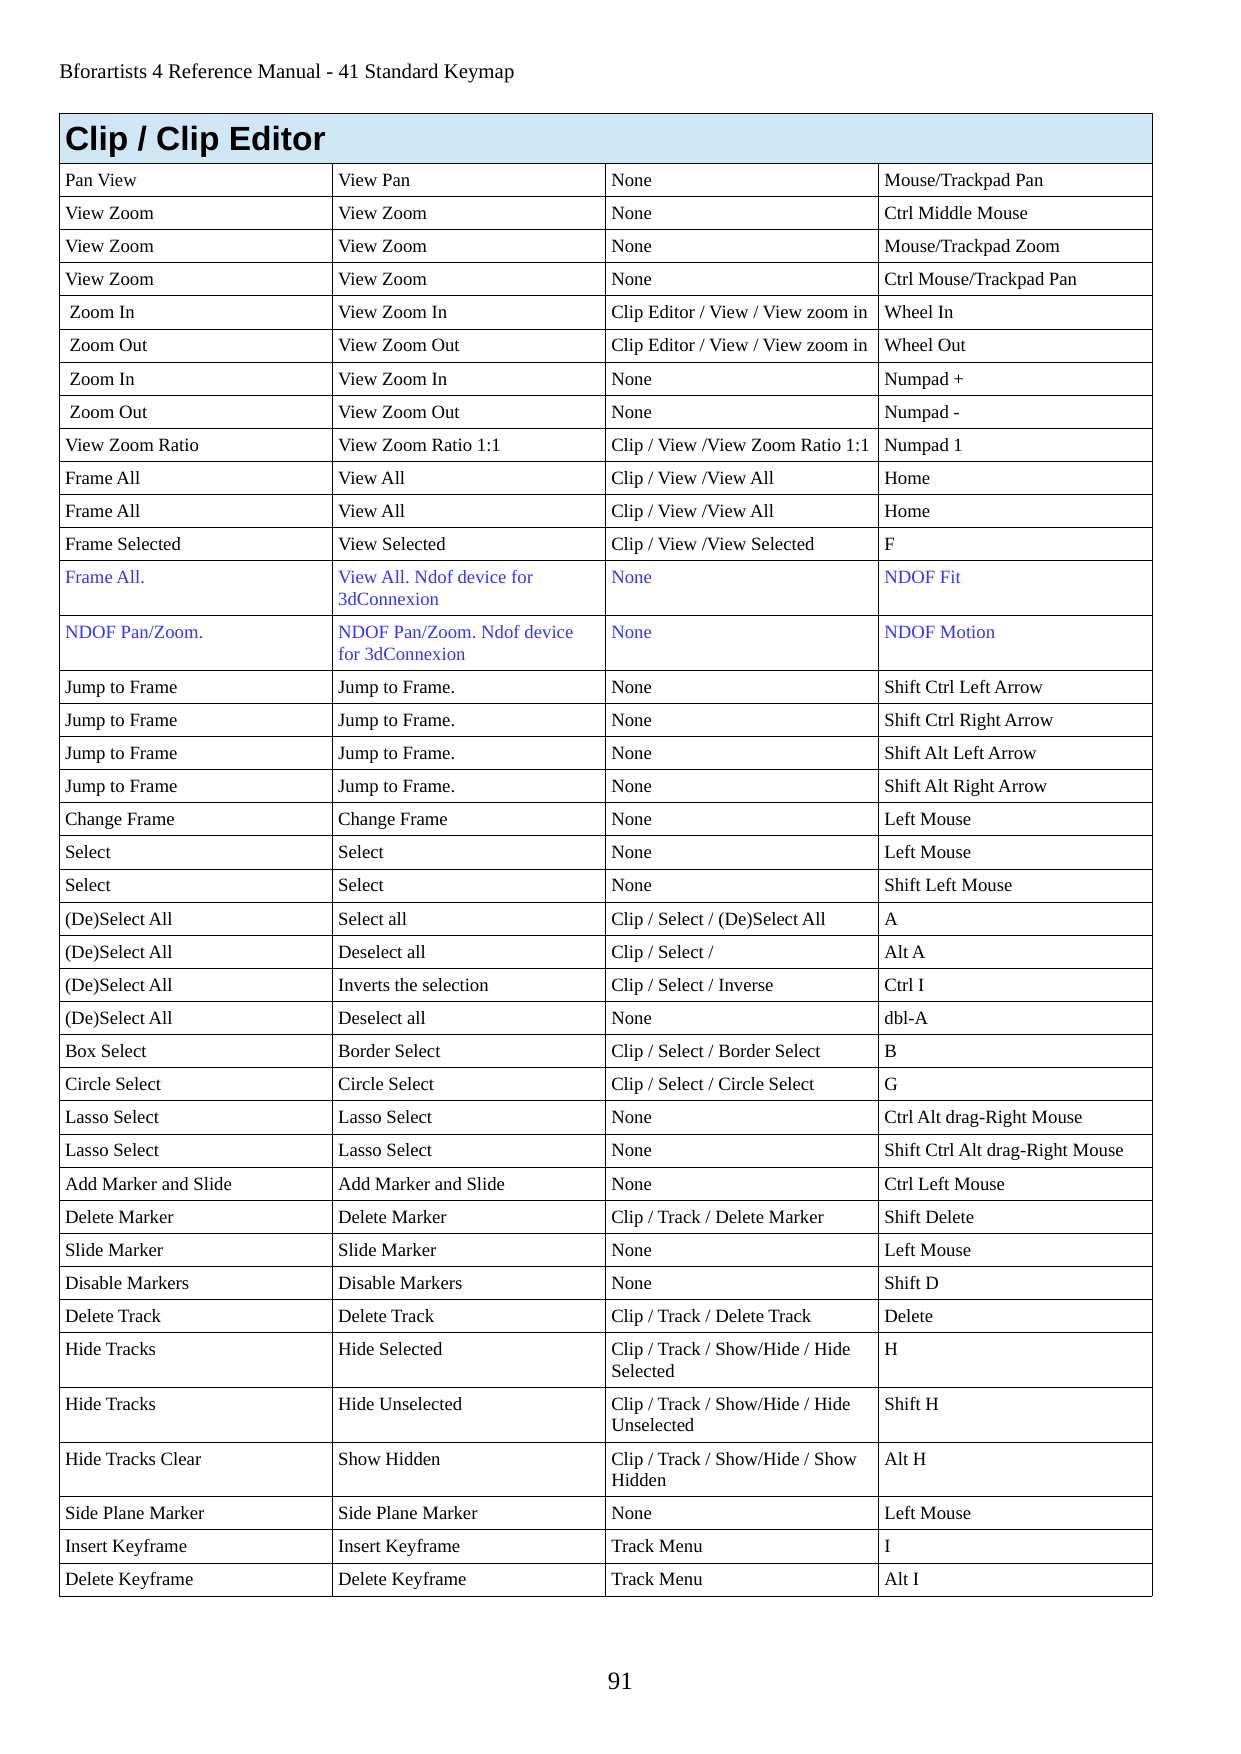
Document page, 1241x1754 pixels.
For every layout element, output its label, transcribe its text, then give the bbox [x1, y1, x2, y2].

table_cell Add Marker and Slide [60, 1168, 332, 1200]
table_cell Ctrl Alt drag-Right Mouse [879, 1101, 1152, 1133]
table_header Clip / Clip Editor [60, 114, 1152, 163]
table_cell Select [333, 836, 605, 868]
table_cell Change Frame [333, 803, 605, 835]
table_cell None [606, 197, 878, 229]
table_cell Insert Keyframe [60, 1530, 332, 1562]
table_cell None [606, 671, 878, 703]
table_cell Track Menu [606, 1530, 878, 1562]
table_cell Delete Track [60, 1300, 332, 1332]
table_cell Deselect all [333, 936, 605, 968]
table_cell None [606, 616, 878, 670]
table_cell View All. Ndof device for 3dConnexion [333, 561, 605, 615]
table_cell Slide Marker [333, 1234, 605, 1266]
table_cell None [606, 1168, 878, 1200]
table_cell View All [333, 495, 605, 527]
table_cell Add Marker and Slide [333, 1168, 605, 1200]
table_cell None [606, 803, 878, 835]
table_cell Jump to Frame. [333, 704, 605, 736]
table_cell View Zoom In [333, 363, 605, 395]
table_cell Clip Editor / View / View zoom in [606, 296, 878, 328]
table_cell Clip / Select / Inverse [606, 969, 878, 1001]
table_cell Clip / Track / Show/Hide / Hide Selected [606, 1333, 878, 1387]
table_cell Lasso Select [333, 1135, 605, 1167]
table_cell Clip / Select / Circle Select [606, 1068, 878, 1100]
table_cell Hide Tracks Clear [60, 1443, 332, 1496]
table_cell Deselect all [333, 1002, 605, 1034]
table_cell Delete Marker [333, 1201, 605, 1233]
table_cell Jump to Frame. [333, 770, 605, 802]
table_cell Frame All. [60, 561, 332, 615]
table_cell Box Select [60, 1035, 332, 1067]
table_cell Clip / View /View Selected [606, 528, 878, 560]
table_cell I [879, 1530, 1152, 1562]
table_cell None [606, 1002, 878, 1034]
table_cell Home [879, 462, 1152, 494]
table_cell Zoom In [60, 296, 332, 328]
table_cell Ctrl I [879, 969, 1152, 1001]
table_cell Delete Keyframe [60, 1564, 332, 1596]
table_cell Side Plane Marker [60, 1497, 332, 1529]
table_cell Clip / Track / Delete Marker [606, 1201, 878, 1233]
table_cell Lasso Select [60, 1135, 332, 1167]
table_cell Clip / View /View All [606, 462, 878, 494]
table_cell Jump to Frame [60, 704, 332, 736]
table_cell A [879, 903, 1152, 935]
table_cell None [606, 363, 878, 395]
table_cell (De)Select All [60, 1002, 332, 1034]
table_cell Change Frame [60, 803, 332, 835]
table_cell Select [333, 870, 605, 902]
table_cell Jump to Frame. [333, 671, 605, 703]
table_cell Lasso Select [333, 1101, 605, 1133]
table_cell Border Select [333, 1035, 605, 1067]
table_cell (De)Select All [60, 936, 332, 968]
table_cell None [606, 230, 878, 262]
table_cell Circle Select [60, 1068, 332, 1100]
table_cell B [879, 1035, 1152, 1067]
table_cell Shift Ctrl Left Arrow [879, 671, 1152, 703]
table_cell NDOF Pan/Zoom. [60, 616, 332, 670]
table_cell View Zoom Ratio 1:1 [333, 429, 605, 461]
table_cell NDOF Pan/Zoom. Ndof device for 3dConnexion [333, 616, 605, 670]
table_cell View Zoom [333, 197, 605, 229]
table_cell Pan View [60, 164, 332, 196]
table_cell Jump to Frame [60, 671, 332, 703]
table_cell Clip / Track / Delete Track [606, 1300, 878, 1332]
table_cell None [606, 1135, 878, 1167]
table_cell Hide Unselected [333, 1388, 605, 1442]
table_cell H [879, 1333, 1152, 1387]
table_cell Jump to Frame. [333, 737, 605, 769]
table_cell None [606, 1497, 878, 1529]
table_cell View Zoom [333, 263, 605, 295]
table_cell Clip / Select / [606, 936, 878, 968]
table_cell Select [60, 870, 332, 902]
table_cell None [606, 770, 878, 802]
table_cell View Zoom [333, 230, 605, 262]
table_cell Delete Keyframe [333, 1564, 605, 1596]
table_cell View Pan [333, 164, 605, 196]
table_cell Delete [879, 1300, 1152, 1332]
table_cell Hide Tracks [60, 1333, 332, 1387]
table_cell Circle Select [333, 1068, 605, 1100]
table_cell NDOF Fit [879, 561, 1152, 615]
table_cell Numpad + [879, 363, 1152, 395]
table_cell Mouse/Trackpad Pan [879, 164, 1152, 196]
table_cell None [606, 704, 878, 736]
table_cell Clip / Select / Border Select [606, 1035, 878, 1067]
table_cell Left Mouse [879, 1234, 1152, 1266]
table_cell Zoom Out [60, 330, 332, 362]
table_cell dbl-A [879, 1002, 1152, 1034]
table_cell Home [879, 495, 1152, 527]
table_cell Clip / Select / (De)Select All [606, 903, 878, 935]
table_cell Wheel Out [879, 330, 1152, 362]
table_cell Insert Keyframe [333, 1530, 605, 1562]
table_cell Jump to Frame [60, 737, 332, 769]
table_cell G [879, 1068, 1152, 1100]
table_cell View Zoom In [333, 296, 605, 328]
table_cell (De)Select All [60, 903, 332, 935]
table_cell View All [333, 462, 605, 494]
table_cell View Zoom Out [333, 330, 605, 362]
table_cell Frame All [60, 495, 332, 527]
table_cell Ctrl Mouse/Trackpad Pan [879, 263, 1152, 295]
table_cell Shift Ctrl Alt drag-Right Mouse [879, 1135, 1152, 1167]
table_cell Lasso Select [60, 1101, 332, 1133]
table_cell Disable Markers [60, 1267, 332, 1299]
table_cell None [606, 1101, 878, 1133]
table_cell Left Mouse [879, 836, 1152, 868]
table_cell View Zoom Ratio [60, 429, 332, 461]
table_cell Left Mouse [879, 1497, 1152, 1529]
table_cell Clip / View /View All [606, 495, 878, 527]
table_cell Frame Selected [60, 528, 332, 560]
table_cell Show Hidden [333, 1443, 605, 1496]
table_cell None [606, 396, 878, 428]
table_cell Side Plane Marker [333, 1497, 605, 1529]
table_cell Shift Alt Right Arrow [879, 770, 1152, 802]
table_cell None [606, 1267, 878, 1299]
table_cell Ctrl Left Mouse [879, 1168, 1152, 1200]
table_cell Track Menu [606, 1564, 878, 1596]
table_cell Numpad 1 [879, 429, 1152, 461]
table_cell Clip Editor / View / View zoom in [606, 330, 878, 362]
table_cell Left Mouse [879, 803, 1152, 835]
table_cell Zoom In [60, 363, 332, 395]
table_cell Clip / Track / Show/Hide / Hide Unselected [606, 1388, 878, 1442]
table_cell Shift Left Mouse [879, 870, 1152, 902]
table_cell View Selected [333, 528, 605, 560]
table_cell None [606, 1234, 878, 1266]
table_cell Numpad - [879, 396, 1152, 428]
table_cell Ctrl Middle Mouse [879, 197, 1152, 229]
table_cell Delete Marker [60, 1201, 332, 1233]
table_cell Delete Track [333, 1300, 605, 1332]
table_cell (De)Select All [60, 969, 332, 1001]
table_cell F [879, 528, 1152, 560]
table_cell None [606, 164, 878, 196]
table_cell NDOF Motion [879, 616, 1152, 670]
table_cell Disable Markers [333, 1267, 605, 1299]
table_cell View Zoom Out [333, 396, 605, 428]
table_cell Inverts the selection [333, 969, 605, 1001]
table_cell None [606, 263, 878, 295]
table_cell Alt H [879, 1443, 1152, 1496]
table_cell Wheel In [879, 296, 1152, 328]
table_cell Jump to Frame [60, 770, 332, 802]
table_cell None [606, 836, 878, 868]
table_cell Shift H [879, 1388, 1152, 1442]
table_cell View Zoom [60, 230, 332, 262]
table_cell View Zoom [60, 263, 332, 295]
table_cell None [606, 737, 878, 769]
table_cell Shift Ctrl Right Arrow [879, 704, 1152, 736]
table_cell Select all [333, 903, 605, 935]
table_cell Shift D [879, 1267, 1152, 1299]
table_cell Slide Marker [60, 1234, 332, 1266]
table_cell Shift Alt Left Arrow [879, 737, 1152, 769]
table_cell Hide Tracks [60, 1388, 332, 1442]
table_cell View Zoom [60, 197, 332, 229]
table_cell None [606, 561, 878, 615]
table_cell Alt I [879, 1564, 1152, 1596]
table_cell Hide Selected [333, 1333, 605, 1387]
table_cell Frame All [60, 462, 332, 494]
table_cell Clip / Track / Show/Hide / Show Hidden [606, 1443, 878, 1496]
table_cell Clip / View /View Zoom Ratio 1:1 [606, 429, 878, 461]
table_cell Alt A [879, 936, 1152, 968]
table_cell Shift Delete [879, 1201, 1152, 1233]
table_cell Mouse/Trackpad Zoom [879, 230, 1152, 262]
table_cell None [606, 870, 878, 902]
table_cell Select [60, 836, 332, 868]
table_cell Zoom Out [60, 396, 332, 428]
